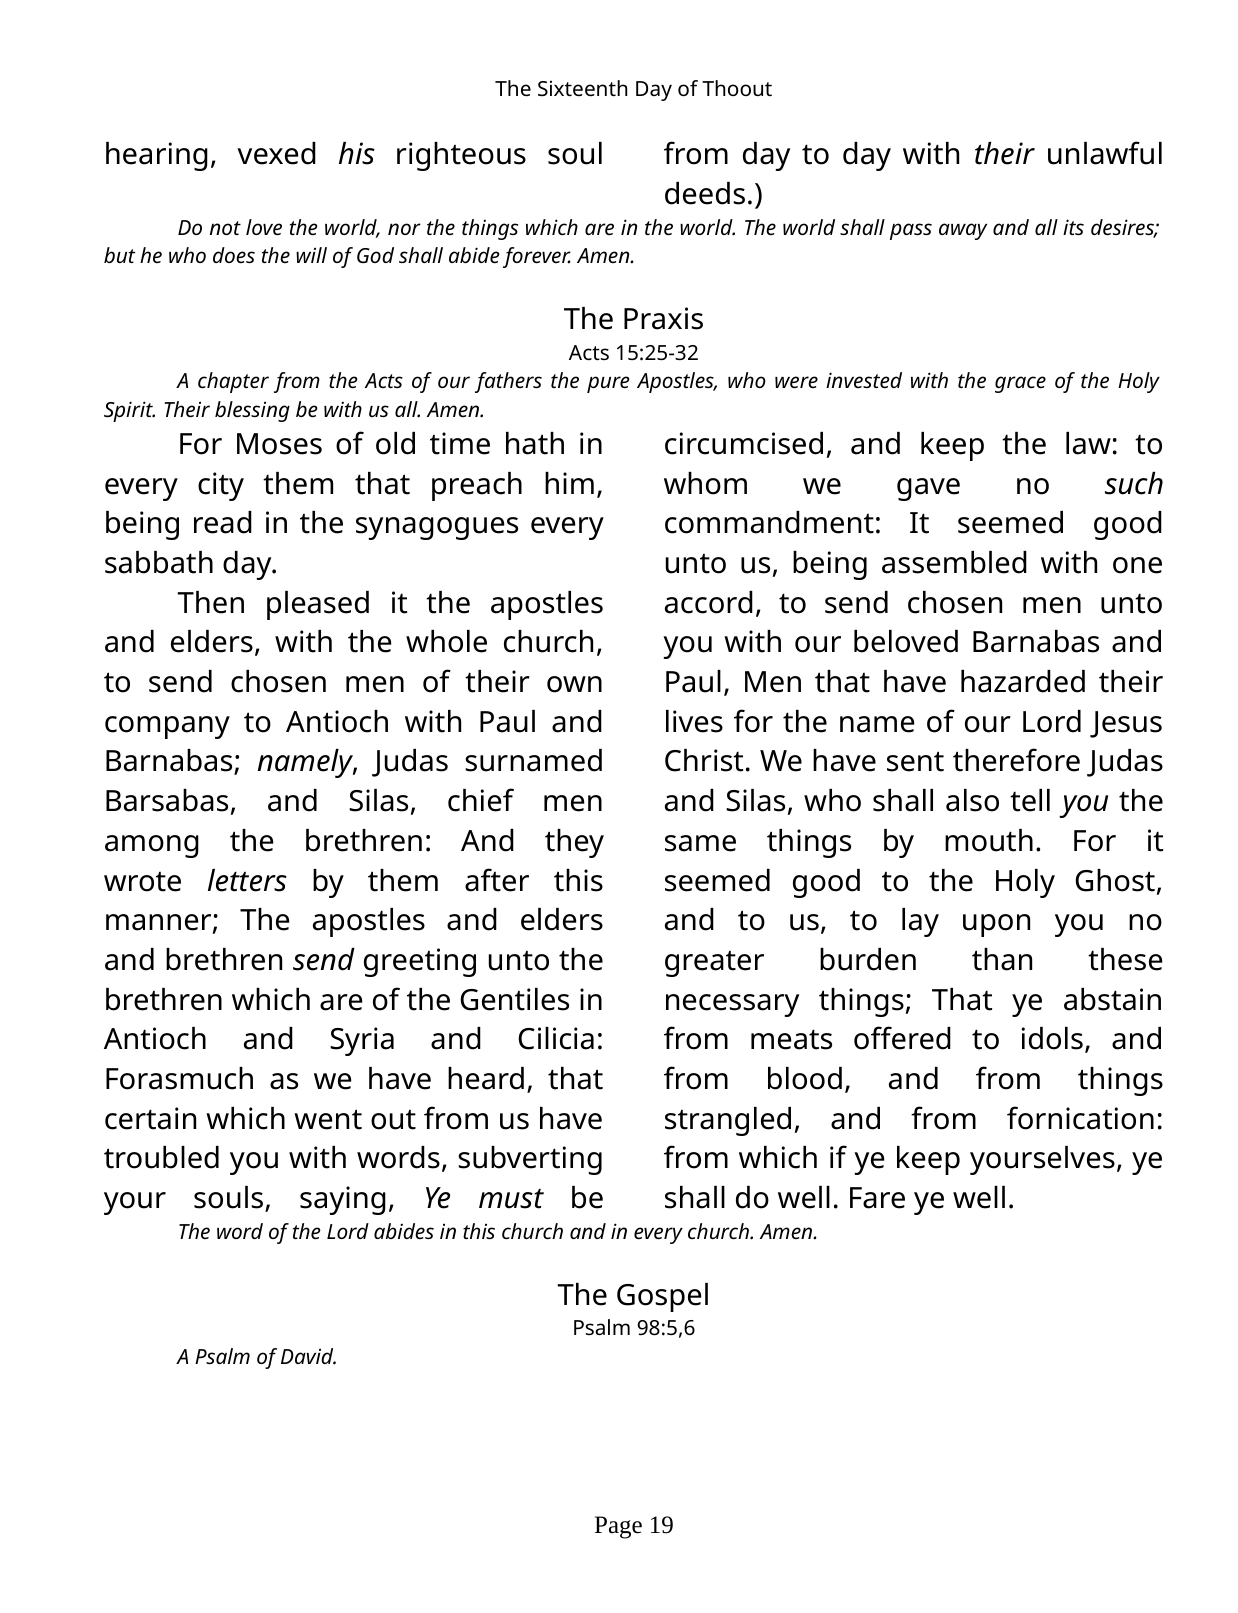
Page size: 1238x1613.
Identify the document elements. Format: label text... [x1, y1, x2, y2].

text Do not love the world, nor the things which are in the world. The world shall pass away and all its desires; but he who does the will of God shall abide forever. Amen. [103, 213, 1164, 270]
text For Moses of old time hath in every city them that preach him, being read in the synagogues every sabbath day. [103, 423, 604, 582]
text hearing, vexed his righteous soul [103, 133, 604, 173]
text from day to day with their unlawful deeds.) [663, 133, 1164, 213]
text The Praxis [103, 298, 1164, 338]
text A Psalm of David. [103, 1342, 1164, 1370]
text Psalm 98:5,6 [103, 1313, 1164, 1342]
text Acts 15:25-32 [103, 338, 1164, 366]
text Then pleased it the apostles and elders, with the whole church, to send chosen men of their own company to Antioch with Paul and Barnabas; namely, Judas surnamed Barsabas, and Silas, chief men among the brethren: And they wrote letters by them after this manner; The apostles and elders and brethren send greeting unto the brethren which are of the Gentiles in Antioch and Syria and Cilicia: Forasmuch as we have heard, that certain which went out from us have troubled you with words, subverting your souls, saying, Ye must be [103, 582, 604, 1217]
text The word of the Lord abides in this church and in every church. Amen. [103, 1217, 1164, 1245]
text circumcised, and keep the law: to whom we gave no such commandment: It seemed good unto us, being assembled with one accord, to send chosen men unto you with our beloved Barnabas and Paul, Men that have hazarded their lives for the name of our Lord Jesus Christ. We have sent therefore Judas and Silas, who shall also tell you the same things by mouth. For it seemed good to the Holy Ghost, and to us, to lay upon you no greater burden than these necessary things; That ye abstain from meats offered to idols, and from blood, and from things strangled, and from fornication: from which if ye keep yourselves, ye shall do well. Fare ye well. [663, 423, 1164, 1217]
text A chapter from the Acts of our fathers the pure Apostles, who were invested with the grace of the Holy Spirit. Their blessing be with us all. Amen. [103, 366, 1164, 423]
text The Gospel [103, 1274, 1164, 1313]
text The Sixteenth Day of Thoout [102, 74, 1165, 102]
